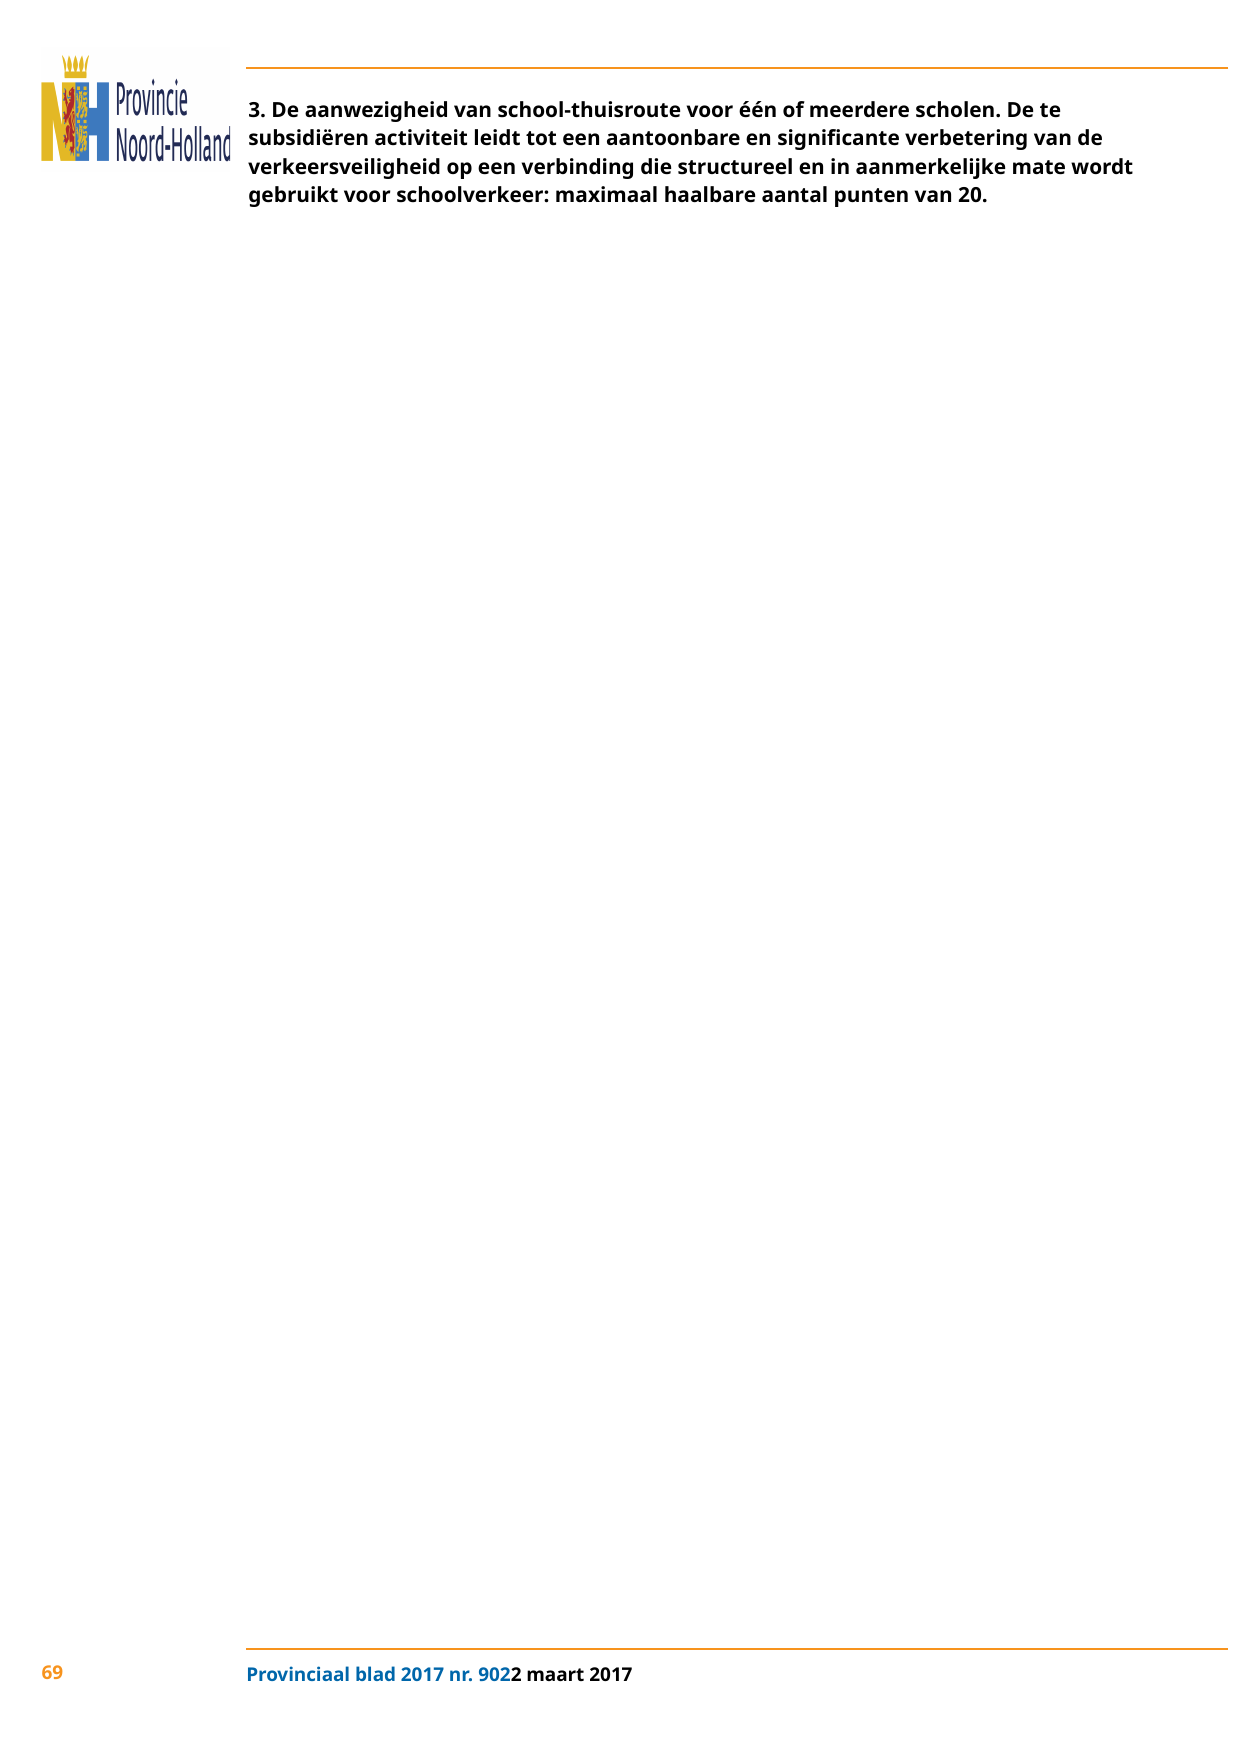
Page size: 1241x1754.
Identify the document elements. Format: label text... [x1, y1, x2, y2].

text 3. De aanwezigheid van school-thuisroute voor één of meerdere scholen. De te subsidiëren activiteit leidt tot een aantoonbare en significante verbetering van de verkeersveiligheid op een verbinding die structureel en in aanmerkelijke mate wordt gebruikt voor schoolverkeer: maximaal haalbare aantal punten van 20. [248, 95, 1152, 209]
picture [41, 47, 231, 172]
